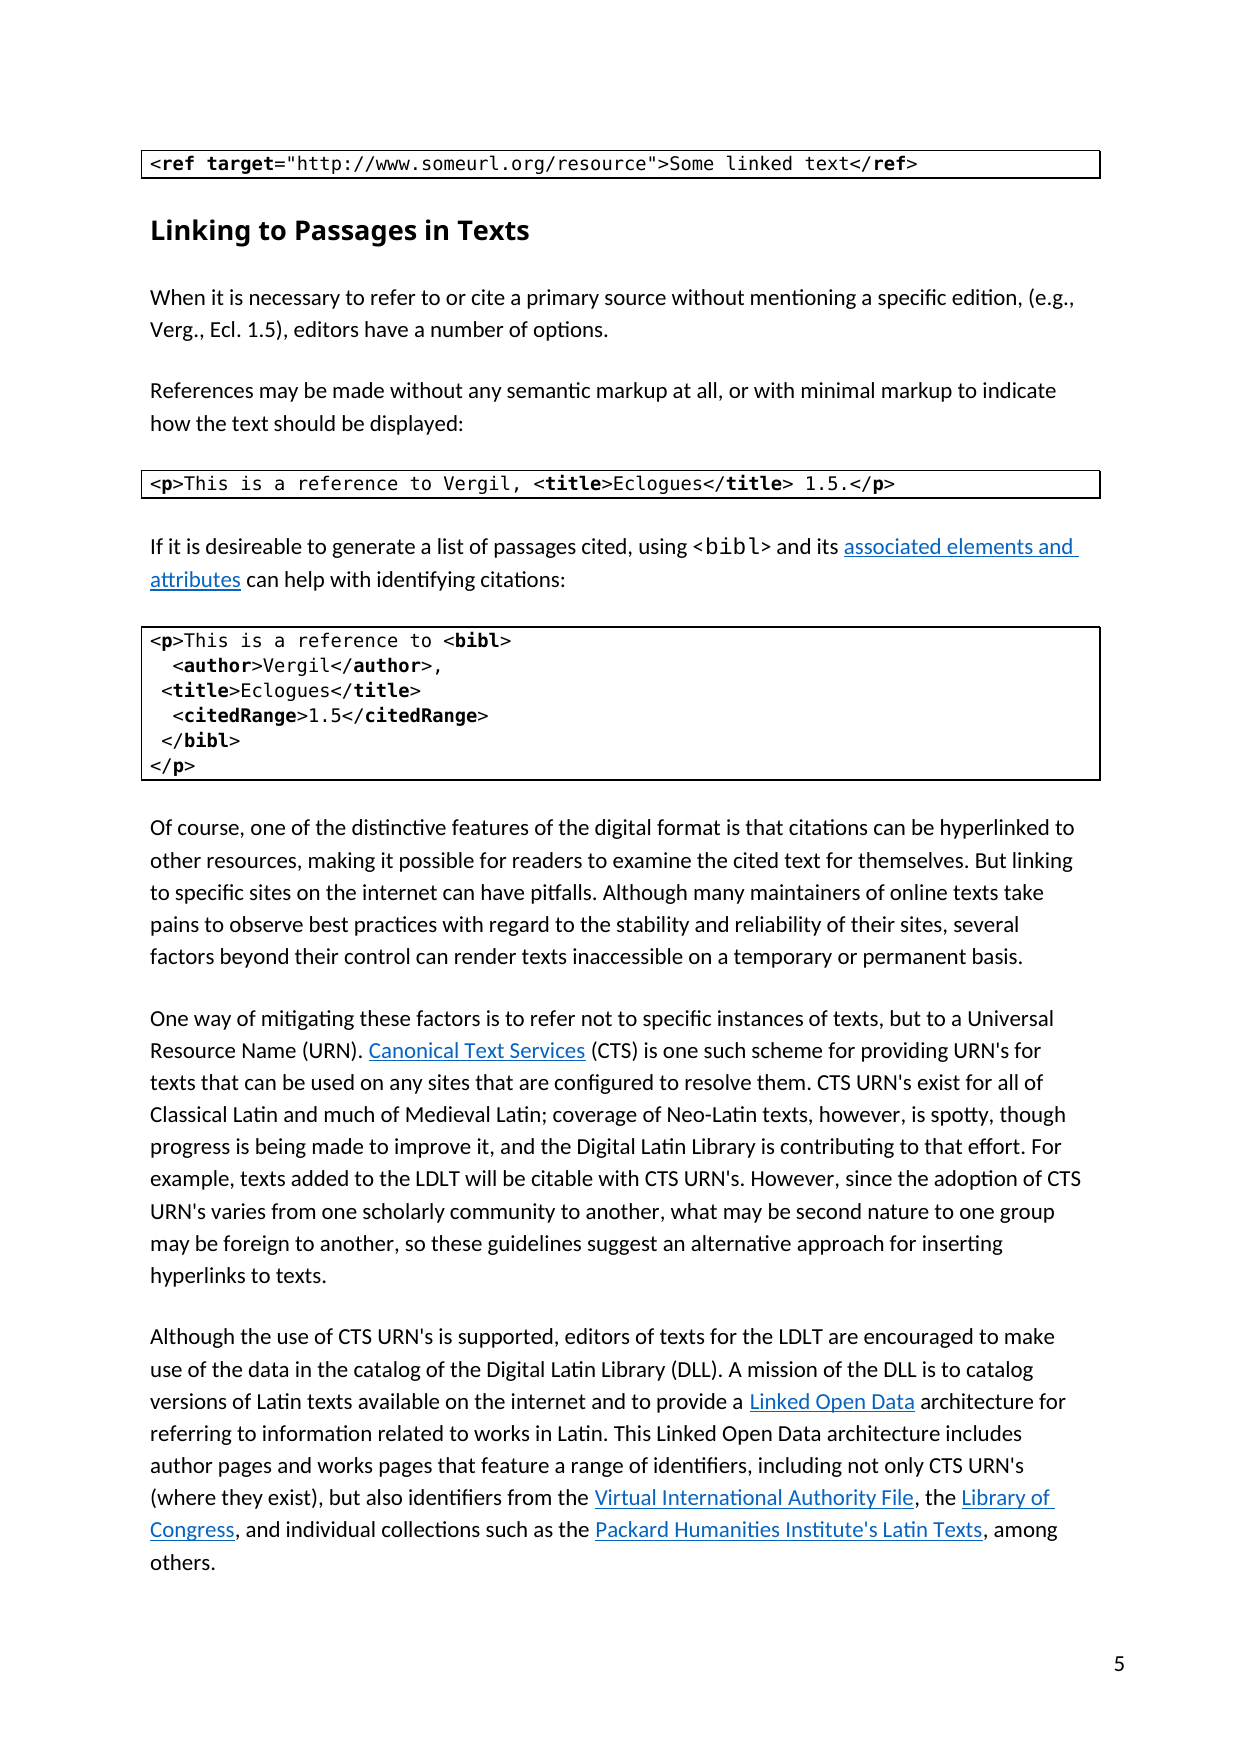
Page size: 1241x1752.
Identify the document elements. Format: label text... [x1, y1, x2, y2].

text Of course, one of the distinctive features of the digital format is that citations can be hyperlinked to other resources, making it possible for readers to examine the cited text for themselves. But linking to specific sites on the internet can have pitfalls. Although many maintainers of online texts take pains to observe best practices with regard to the stability and reliability of their sites, several factors beyond their control can render texts inaccessible on a temporary or permanent basis. [150, 813, 1090, 970]
text <ref target="http://www.someurl.org/resource">Some linked text</ref> [142, 151, 1099, 177]
text <p>This is a reference to <bibl> <author>Vergil</author>, <title>Eclogues</title> <citedRange>1.5</citedRange> </bibl> </p> [142, 628, 1099, 779]
text Although the use of CTS URN's is supported, editors of texts for the LDLT are encouraged to make use of the data in the catalog of the Digital Latin Library (DLL). A mission of the DLL is to catalog versions of Latin texts available on the internet and to provide a Linked Open Data architecture for referring to information related to works in Latin. This Linked Open Data architecture includes author pages and works pages that feature a range of identifiers, including not only CTS URN's (where they exist), but also identifiers from the Virtual International Authority File, the Library of Congress, and individual collections such as the Packard Humanities Institute's Latin Texts, among others. [150, 1322, 1090, 1576]
text One way of mitigating these factors is to refer not to specific instances of texts, but to a Universal Resource Name (URN). Canonical Text Services (CTS) is one such scheme for providing URN's for texts that can be used on any sites that are configured to resolve them. CTS URN's exist for all of Classical Latin and much of Medieval Latin; coverage of Neo-Latin texts, however, is spotty, though progress is being made to improve it, and the Digital Latin Library is contributing to that effort. For example, texts added to the LDLT will be citable with CTS URN's. However, since the adoption of CTS URN's varies from one scholarly community to another, what may be second nature to one group may be foreign to another, so these guidelines suggest an alternative approach for inserting hyperlinks to texts. [150, 1004, 1090, 1289]
text If it is desireable to generate a list of passages cited, using <bibl> and its associated elements and attributes can help with identifying citations: [150, 532, 1090, 593]
text When it is necessary to refer to or cite a primary source without mentioning a specific edition, (e.g., Verg., Ecl. 1.5), editors have a number of options. [150, 283, 1090, 343]
text <p>This is a reference to Vergil, <title>Eclogues</title> 1.5.</p> [142, 471, 1099, 497]
subtitle Linking to Passages in Texts [150, 212, 1090, 248]
text References may be made without any semantic markup at all, or with minimal markup to indicate how the text should be displayed: [150, 377, 1090, 437]
